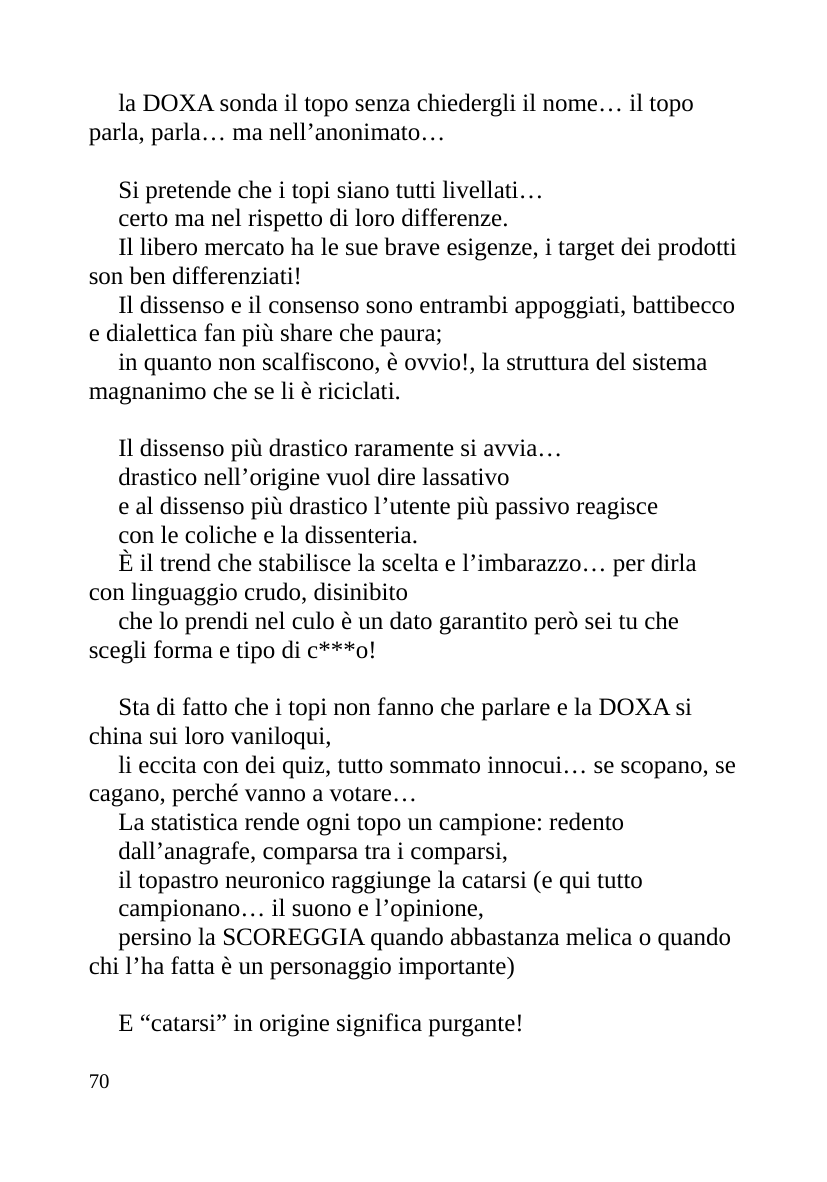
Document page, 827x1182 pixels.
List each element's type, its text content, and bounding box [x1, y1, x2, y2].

text drastico nell’origine vuol dire lassativo [88, 462, 738, 491]
text certo ma nel rispetto di loro differenze. [88, 203, 738, 232]
text Si pretende che i topi siano tutti livellati… [88, 175, 738, 203]
text in quanto non scalfiscono, è ovvio!, la struttura del sistema magnanimo che se li è riciclati. [88, 347, 738, 405]
text campionano… il suono e l’opinione, [88, 893, 738, 922]
text Il libero mercato ha le sue brave esigenze, i target dei prodotti son ben differenziati! [88, 232, 738, 290]
text che lo prendi nel culo è un dato garantito però sei tu che scegli forma e tipo di c***o! [88, 606, 738, 663]
text e al dissenso più drastico l’utente più passivo reagisce [88, 491, 738, 520]
text È il trend che stabilisce la scelta e l’imbarazzo… per dirla con linguaggio crudo, disinibito [88, 548, 738, 606]
text Sta di fatto che i topi non fanno che parlare e la DOXA si china sui loro vaniloqui, [88, 692, 738, 750]
text il topastro neuronico raggiunge la catarsi (e qui tutto [88, 865, 738, 893]
text li eccita con dei quiz, tutto sommato innocui… se scopano, se cagano, perché vanno a votare… [88, 750, 738, 807]
text la DOXA sonda il topo senza chiedergli il nome… il topo parla, parla… ma nell’anonimato… [88, 88, 738, 146]
text La statistica rende ogni topo un campione: redento [88, 807, 738, 836]
text E “catarsi” in origine significa purgante! [88, 1008, 738, 1037]
text Il dissenso e il consenso sono entrambi appoggiati, battibecco e dialettica fan più share che paura; [88, 290, 738, 347]
text dall’anagrafe, comparsa tra i comparsi, [88, 836, 738, 865]
text con le coliche e la dissenteria. [88, 520, 738, 548]
text Il dissenso più drastico raramente si avvia… [88, 433, 738, 462]
text persino la SCOREGGIA quando abbastanza melica o quando chi l’ha fatta è un personaggio importante) [88, 922, 738, 980]
